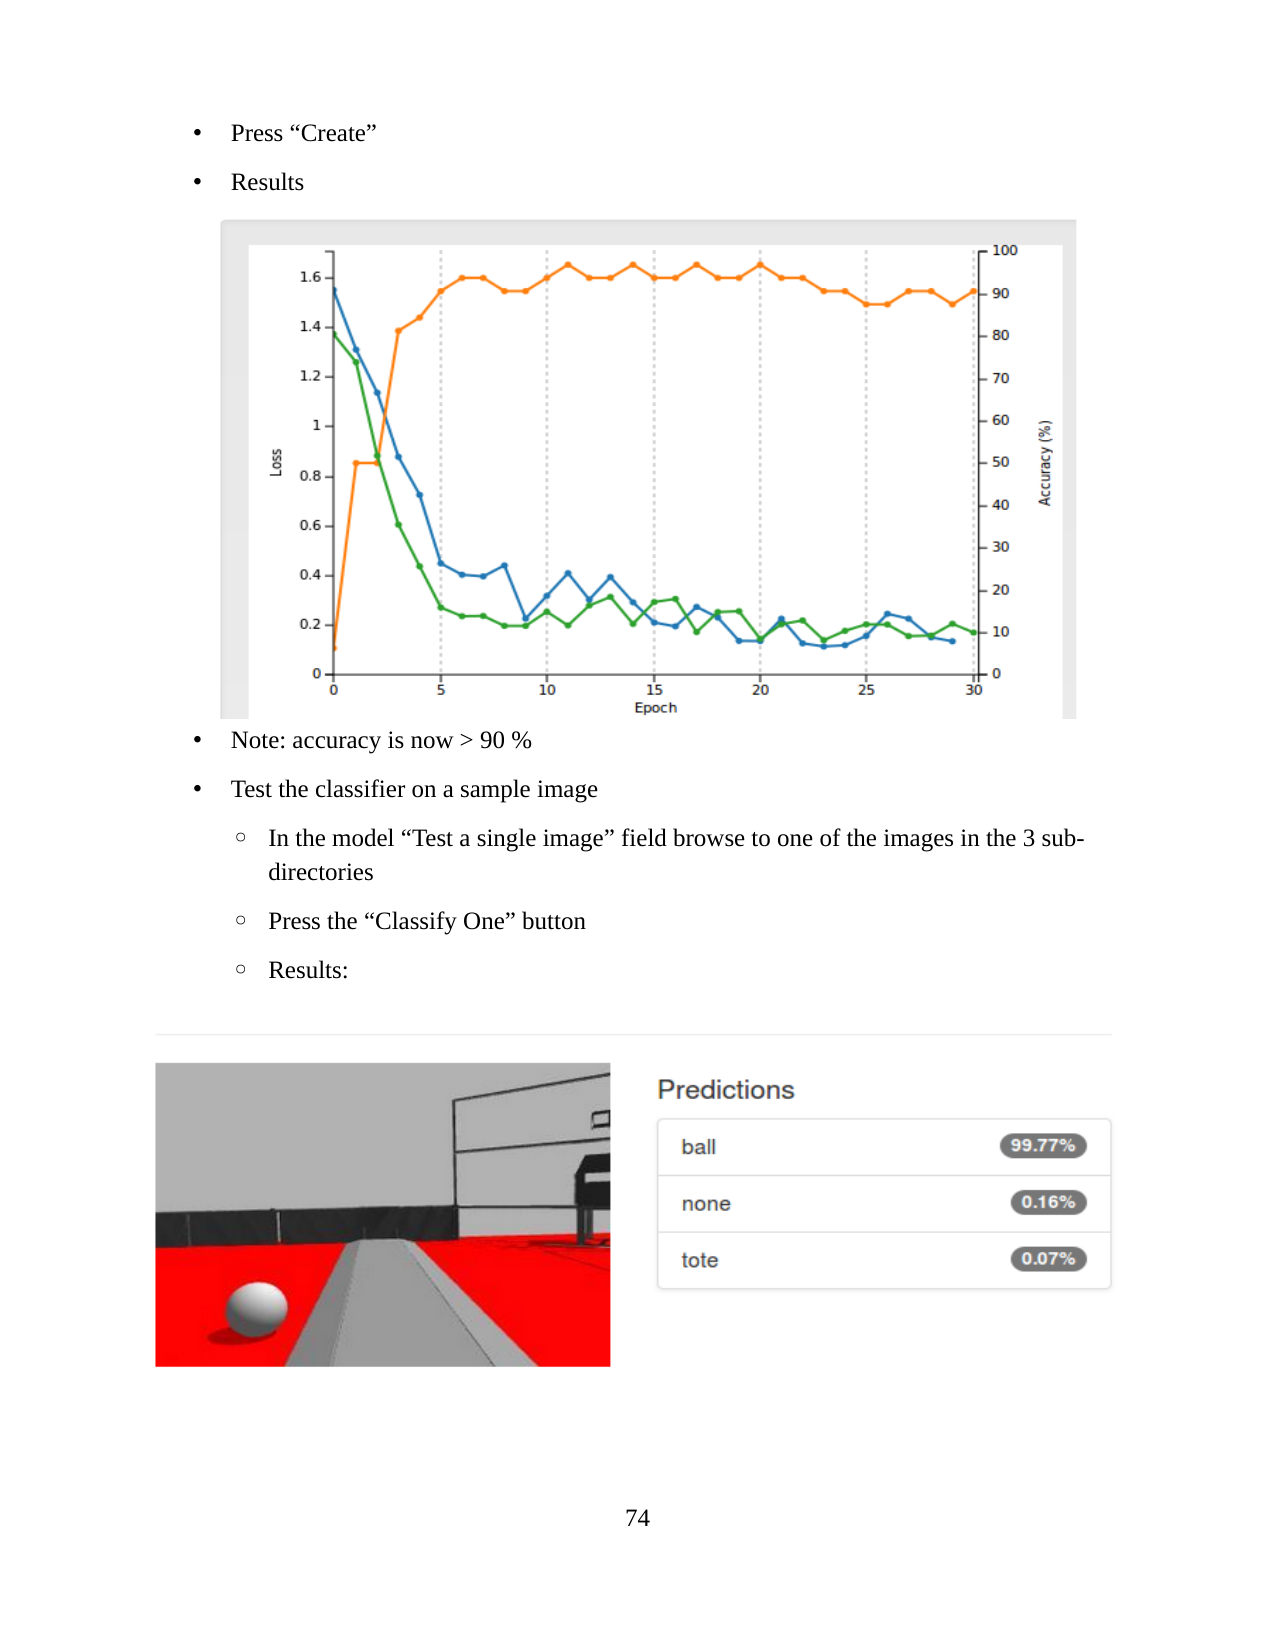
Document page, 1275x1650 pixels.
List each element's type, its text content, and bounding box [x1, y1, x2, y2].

list In the model “Test a single image” field browse to one of the images in the 3 sub-directories [231, 823, 1157, 886]
list Press “Create” [193, 118, 1157, 147]
list Results [193, 167, 1157, 196]
picture [198, 216, 1077, 719]
list Results: [231, 955, 1157, 984]
picture [120, 1012, 1154, 1443]
list Note: accuracy is now > 90 % [193, 719, 1157, 753]
list Test the classifier on a sample image [193, 774, 1157, 802]
list Press the “Classify One” button [231, 906, 1157, 935]
